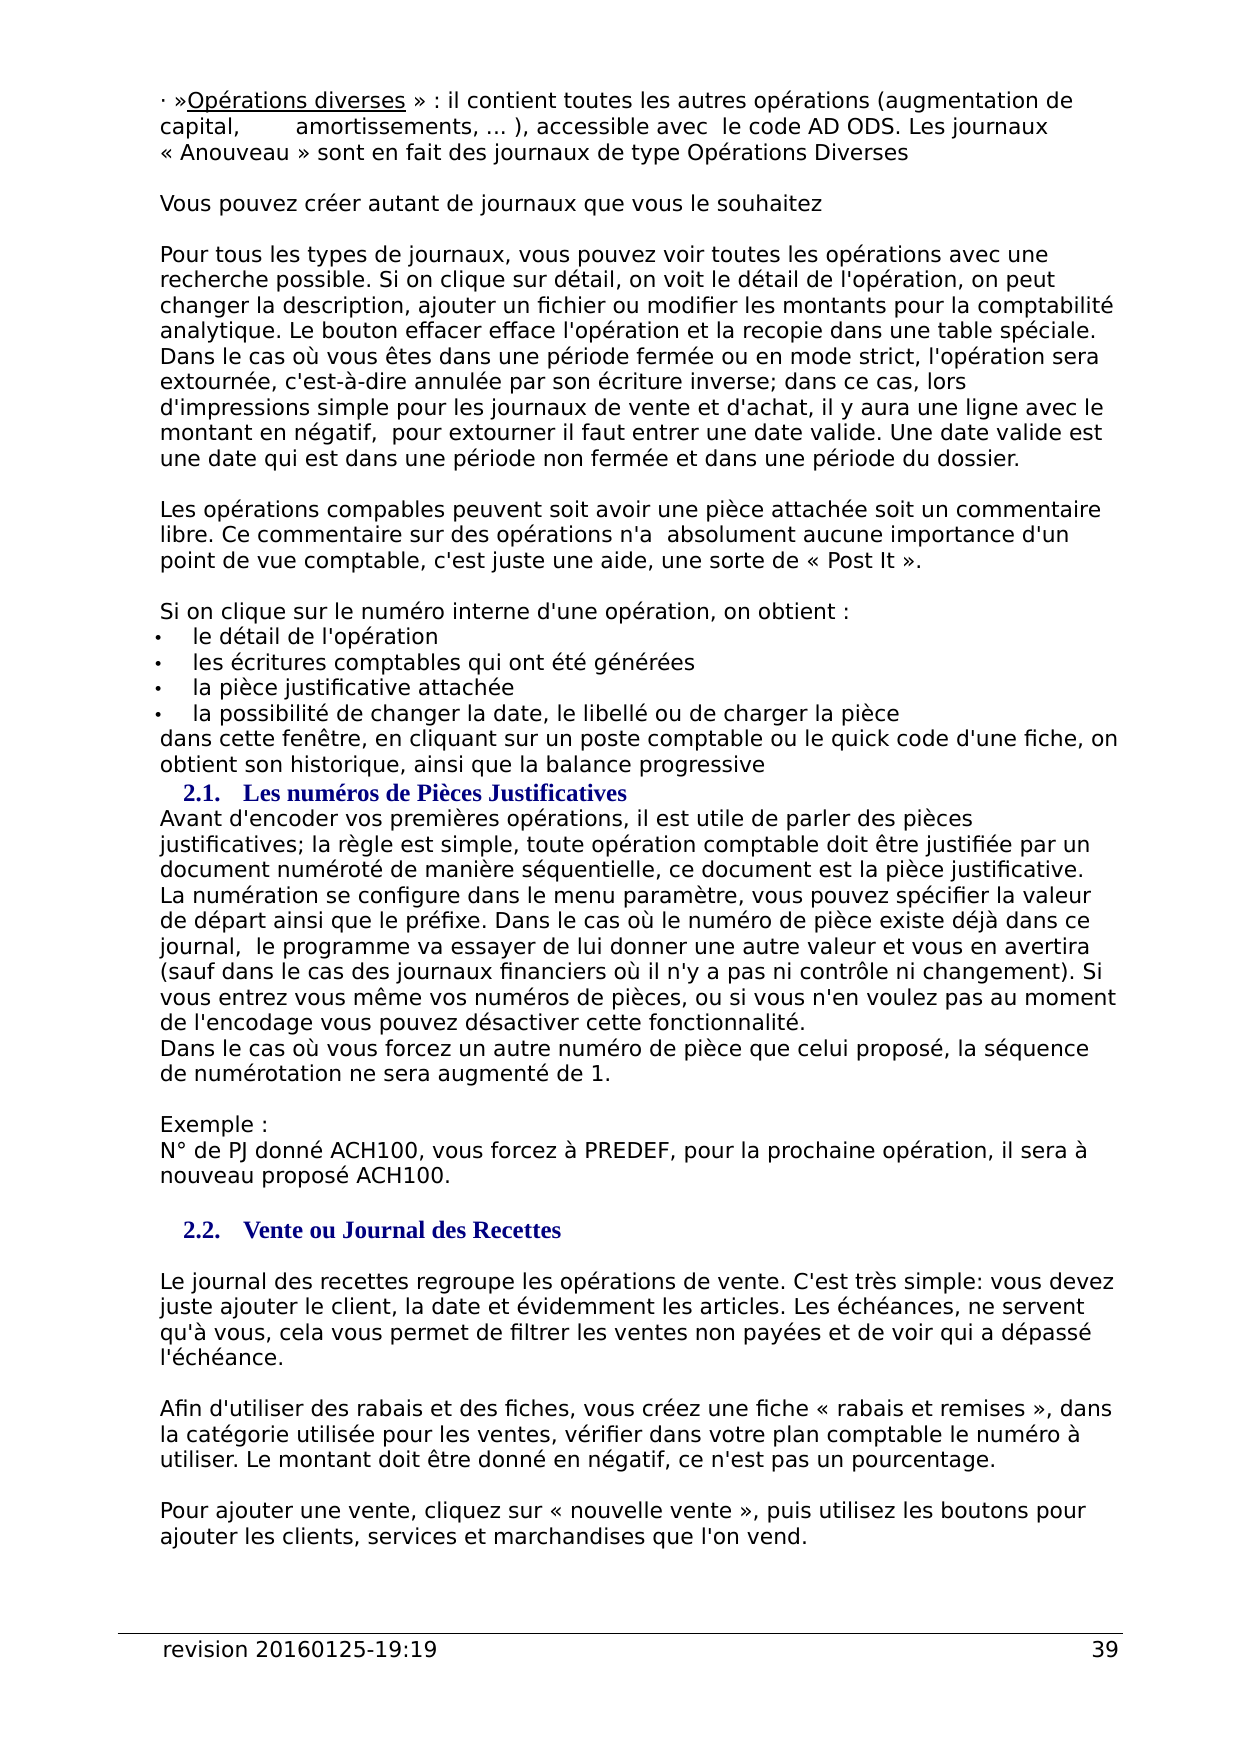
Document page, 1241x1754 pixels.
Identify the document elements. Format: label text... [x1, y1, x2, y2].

text Exemple : [159, 1113, 1123, 1138]
text Les opérations compables peuvent soit avoir une pièce attachée soit un commentaire libre. Ce commentaire sur des opérations n'a absolument aucune importance d'un point de vue comptable, c'est juste une aide, une sorte de « Post It ». [159, 497, 1123, 573]
text Pour tous les types de journaux, vous pouvez voir toutes les opérations avec une recherche possible. Si on clique sur détail, on voit le détail de l'opération, on peut changer la description, ajouter un fichier ou modifier les montants pour la comptabilité analytique. Le bouton effacer efface l'opération et la recopie dans une table spéciale. Dans le cas où vous êtes dans une période fermée ou en mode strict, l'opération sera extournée, c'est-à-dire annulée par son écriture inverse; dans ce cas, lors d'impressions simple pour les journaux de vente et d'achat, il y aura une ligne avec le montant en négatif, pour extourner il faut entrer une date valide. Une date valide est une date qui est dans une période non fermée et dans une période du dossier. [159, 242, 1123, 471]
list le détail de l'opération [155, 624, 1123, 650]
list la possibilité de changer la date, le libellé ou de charger la pièce [155, 701, 1123, 727]
subtitle Les numéros de Pièces Justificatives [177, 778, 1123, 806]
subtitle Vente ou Journal des Recettes [177, 1215, 1123, 1243]
text dans cette fenêtre, en cliquant sur un poste comptable ou le quick code d'une fiche, on obtient son historique, ainsi que la balance progressive [159, 727, 1123, 778]
list la pièce justificative attachée [155, 676, 1123, 701]
text Dans le cas où vous forcez un autre numéro de pièce que celui proposé, la séquence de numérotation ne sera augmenté de 1. [159, 1036, 1123, 1087]
text N° de PJ donné ACH100, vous forcez à PREDEF, pour la prochaine opération, il sera à nouveau proposé ACH100. [159, 1138, 1123, 1189]
text · »Opérations diverses » : il contient toutes les autres opérations (augmentation de capital, amortissements, ... ), accessible avec le code AD ODS. Les journaux « Anouveau » sont en fait des journaux de type Opérations Diverses [159, 88, 1123, 165]
list les écritures comptables qui ont été générées [155, 650, 1123, 676]
text Avant d'encoder vos premières opérations, il est utile de parler des pièces justificatives; la règle est simple, toute opération comptable doit être justifiée par un document numéroté de manière séquentielle, ce document est la pièce justificative. [159, 806, 1123, 883]
text Vous pouvez créer autant de journaux que vous le souhaitez [159, 191, 1123, 216]
text Si on clique sur le numéro interne d'une opération, on obtient : [159, 599, 1123, 624]
text La numération se configure dans le menu paramètre, vous pouvez spécifier la valeur de départ ainsi que le préfixe. Dans le cas où le numéro de pièce existe déjà dans ce journal, le programme va essayer de lui donner une autre valeur et vous en avertira (sauf dans le cas des journaux financiers où il n'y a pas ni contrôle ni changement). Si vous entrez vous même vos numéros de pièces, ou si vous n'en voulez pas au moment de l'encodage vous pouvez désactiver cette fonctionnalité. [159, 883, 1123, 1036]
text Le journal des recettes regroupe les opérations de vente. C'est très simple: vous devez juste ajouter le client, la date et évidemment les articles. Les échéances, ne servent qu'à vous, cela vous permet de filtrer les ventes non payées et de voir qui a dépassé l'échéance. [159, 1269, 1123, 1371]
text Afin d'utiliser des rabais et des fiches, vous créez une fiche « rabais et remises », dans la catégorie utilisée pour les ventes, vérifier dans votre plan comptable le numéro à utiliser. Le montant doit être donné en négatif, ce n'est pas un pourcentage. [159, 1397, 1123, 1473]
text Pour ajouter une vente, cliquez sur « nouvelle vente », puis utilisez les boutons pour ajouter les clients, services et marchandises que l'on vend. [159, 1499, 1123, 1550]
